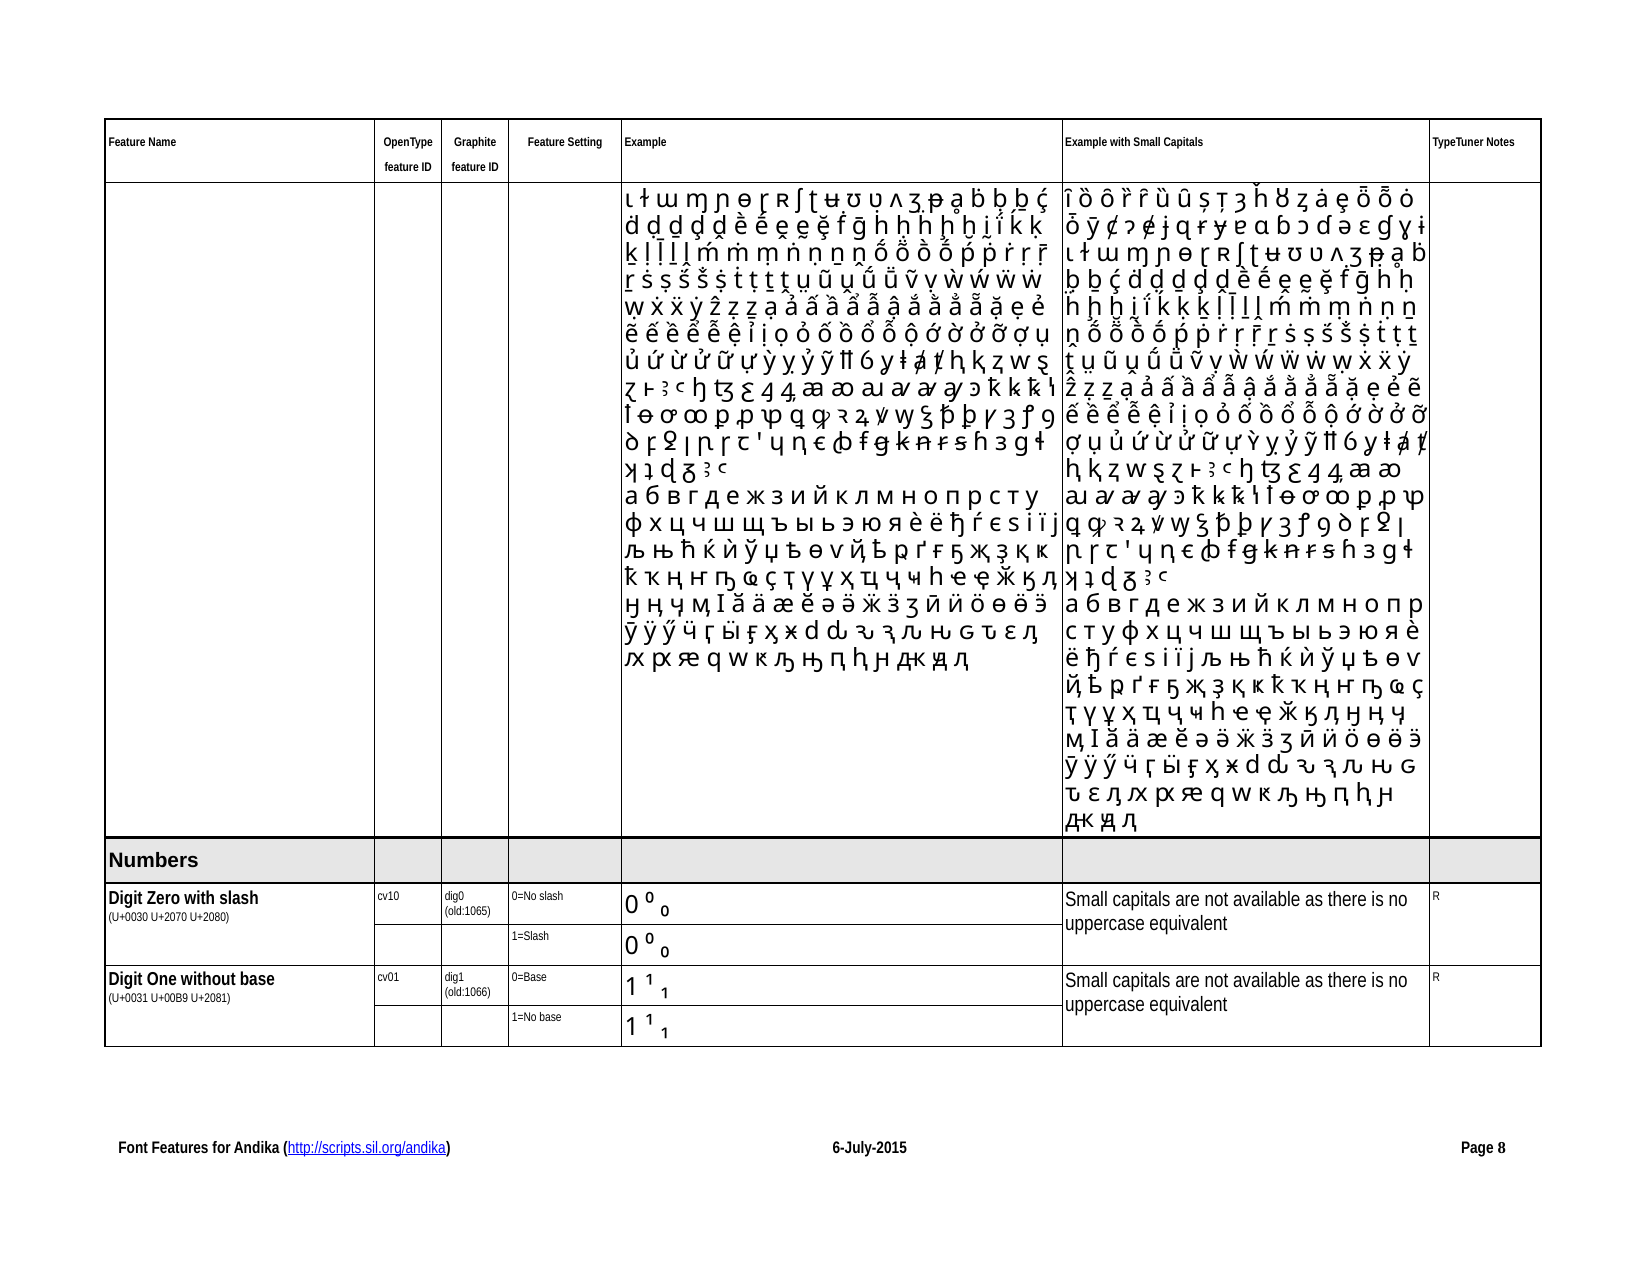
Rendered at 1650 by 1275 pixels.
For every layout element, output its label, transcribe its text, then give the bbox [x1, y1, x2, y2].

table_cell [442, 183, 508, 836]
table_cell [1063, 839, 1429, 882]
table_header Graphite feature ID [442, 120, 508, 182]
table_header TypeTuner Notes [1430, 120, 1540, 182]
table_cell 0=No slash [509, 884, 621, 924]
table_cell [375, 925, 441, 965]
table_cell 0 ⁰ ₀ [622, 884, 1062, 924]
table_cell 0 ⁰ ₀ [622, 925, 1062, 965]
table_cell Digit One without base (U+0031 U+00B9 U+2081) [106, 966, 374, 1046]
table_cell [509, 839, 621, 882]
table_cell [442, 1006, 508, 1046]
table_cell 1 ¹ ₁ [622, 966, 1062, 1005]
table_cell dig0 (old:1065) [442, 884, 508, 924]
table_cell ȋ ȍ ȏ ȑ ȓ ȕ ȗ ș ț ȝ ȟ ȣ ȥ ȧ ȩ ȫ ȭ ȯ ȱ ȳ ȼ ɂ ɇ ɉ ɋ ɍ ɏ ɐ ɑ ɓ ɔ ɗ ə ɛ ɠ ɣ ɨ ɩ ɫ ɯ ɱ ɲ ɵ ɽ ʀ ʃ ʈ ʉ ʊ ʋ ʌ ʒ ᵽ ḁ ḃ ḅ ḇ ḉ ḋ ḍ ḏ ḑ ḓ ḕ ḗ ḙ ḛ ḝ ḟ ḡ ḣ ḥ ḧ ḩ ḫ ḭ ḯ ḱ ḳ ḵ ḷ ḹ ḻ ḽ ḿ ṁ ṃ ṅ ṇ ṉ ṋ ṍ ṏ ṑ ṓ ṕ ṗ ṙ ṛ ṝ ṟ ṡ ṣ ṥ ṧ ṩ ṫ ṭ ṯ ṱ ṳ ṵ ṷ ṹ ṻ ṽ ṿ ẁ ẃ ẅ ẇ ẉ ẋ ẍ ẏ ẑ ẓ ẕ ạ ả ấ ầ ẩ ẫ ậ ắ ằ ẳ ẵ ặ ẹ ẻ ẽ ế ề ể ễ ệ ỉ ị ọ ỏ ố ồ ổ ỗ ộ ớ ờ ở ỡ ợ ụ ủ ứ ừ ử ữ ự ỳ ỵ ỷ ỹ ỻ ỽ ỿ ⱡ ⱥ ⱦ ⱨ ⱪ ⱬ ⱳ ȿ ɀ ⱶ ꜣ ꜥ ꜧ ꜩ ꜫ ꜭ ꜯ ꜳ ꜵ ꜷ ꜹ ꜻ ꜽ ꜿ ꝁ ꝃ ꝅ ꝇ ꝉ ꝋ ꝍ ꝏ ꝑ ꝓ ꝕ ꝗ ꝙ ꝛ ꝝ ꝟ ꝡ ꝣ ꝥ ꝧ ꝩ ꝫ ꝭ ꝯ ꝺ ꝼ ꝿ ꞁ ꞃ ꞅ ꞇ ꞌ ɥ ꞑ ꞓ ꞗ ꞙ ꞡ ꞣ ꞥ ꞧ ꞩ ɦ ɜ ɡ ɬ ʞ ʇ ɖ ᵹ ꜣ ꜥ а б в г д е ж з и й к л м н о п р с т у ф х ц ч ш щ ъ ы ь э ю я ѐ ё ђ ѓ є ѕ і ї ј љ њ ћ ќ ѝ ў џ ѣ ѳ ѵ ҋ ҍ ҏ ґ ғ ҕ җ ҙ қ ҝ ҟ ҡ ң ҥ ҧ ҩ ҫ ҭ ү ұ ҳ ҵ ҷ ҹ һ ҽ ҿ ӂ ӄ ӆ ӈ ӊ ӌ ӎ ӏ ӑ ӓ ӕ ӗ ә ӛ ӝ ӟ ӡ ӣ ӥ ӧ ө ӫ ӭ ӯ ӱ ӳ ӵ ӷ ӹ ӻ ӽ ӿ ԁ ԃ ԅ ԇ ԉ ԋ ԍ ԏ ԑ ԓ ԕ ԗ ԙ ԛ ԝ ԟ ԡ ԣ ԥ ԧ ԩ ԫ ԭ ԯ [1063, 183, 1429, 836]
table_cell [1430, 839, 1540, 882]
table_cell [375, 183, 441, 836]
table_header Feature Name [106, 120, 374, 182]
table_cell R [1430, 966, 1540, 1046]
table_header Example with Small Capitals [1063, 120, 1429, 182]
table_header Example [622, 120, 1062, 182]
table_cell [375, 1006, 441, 1046]
table_cell [375, 839, 441, 882]
table_cell ɩ ɫ ɯ ɱ ɲ ɵ ɽ ʀ ʃ ʈ ʉ ʊ ʋ ʌ ʒ ᵽ ḁ ḃ ḅ ḇ ḉ ḋ ḍ ḏ ḑ ḓ ḕ ḗ ḙ ḛ ḝ ḟ ḡ ḣ ḥ ḧ ḩ ḫ ḭ ḯ ḱ ḳ ḵ ḷ ḹ ḻ ḽ ḿ ṁ ṃ ṅ ṇ ṉ ṋ ṍ ṏ ṑ ṓ ṕ ṗ ṙ ṛ ṝ ṟ ṡ ṣ ṥ ṧ ṩ ṫ ṭ ṯ ṱ ṳ ṵ ṷ ṹ ṻ ṽ ṿ ẁ ẃ ẅ ẇ ẉ ẋ ẍ ẏ ẑ ẓ ẕ ạ ả ấ ầ ẩ ẫ ậ ắ ằ ẳ ẵ ặ ẹ ẻ ẽ ế ề ể ễ ệ ỉ ị ọ ỏ ố ồ ổ ỗ ộ ớ ờ ở ỡ ợ ụ ủ ứ ừ ử ữ ự ỳ ỵ ỷ ỹ ỻ ỽ ỿ ⱡ ⱥ ⱦ ⱨ ⱪ ⱬ ⱳ ȿ ɀ ⱶ ꜣ ꜥ ꜧ ꜩ ꜫ ꜭ ꜯ ꜳ ꜵ ꜷ ꜹ ꜻ ꜽ ꜿ ꝁ ꝃ ꝅ ꝇ ꝉ ꝋ ꝍ ꝏ ꝑ ꝓ ꝕ ꝗ ꝙ ꝛ ꝝ ꝟ ꝡ ꝣ ꝥ ꝧ ꝩ ꝫ ꝭ ꝯ ꝺ ꝼ ꝿ ꞁ ꞃ ꞅ ꞇ ꞌ ɥ ꞑ ꞓ ꞗ ꞙ ꞡ ꞣ ꞥ ꞧ ꞩ ɦ ɜ ɡ ɬ ʞ ʇ ɖ ᵹ ꜣ ꜥ а б в г д е ж з и й к л м н о п р с т у ф х ц ч ш щ ъ ы ь э ю я ѐ ё ђ ѓ є ѕ і ї ј љ њ ћ ќ ѝ ў џ ѣ ѳ ѵ ҋ ҍ ҏ ґ ғ ҕ җ ҙ қ ҝ ҟ ҡ ң ҥ ҧ ҩ ҫ ҭ ү ұ ҳ ҵ ҷ ҹ һ ҽ ҿ ӂ ӄ ӆ ӈ ӊ ӌ ӎ ӏ ӑ ӓ ӕ ӗ ә ӛ ӝ ӟ ӡ ӣ ӥ ӧ ө ӫ ӭ ӯ ӱ ӳ ӵ ӷ ӹ ӻ ӽ ӿ ԁ ԃ ԅ ԇ ԉ ԋ ԍ ԏ ԑ ԓ ԕ ԗ ԙ ԛ ԝ ԟ ԡ ԣ ԥ ԧ ԩ ԫ ԭ ԯ [622, 183, 1062, 836]
table_cell dig1 (old:1066) [442, 966, 508, 1005]
table_cell [622, 839, 1062, 882]
table_cell Small capitals are not available as there is no uppercase equivalent [1063, 966, 1429, 1046]
table_cell [1430, 183, 1540, 836]
table_cell Digit Zero with slash (U+0030 U+2070 U+2080) [106, 884, 374, 965]
table_cell 1=No base [509, 1006, 621, 1046]
table_cell [509, 183, 621, 836]
table_cell cv10 [375, 884, 441, 924]
table_cell 1 ¹ ₁ [622, 1006, 1062, 1046]
table_header OpenType feature ID [375, 120, 441, 182]
table_cell Small capitals are not available as there is no uppercase equivalent [1063, 884, 1429, 965]
table_cell [442, 925, 508, 965]
table_cell 0=Base [509, 966, 621, 1005]
table_cell [106, 183, 374, 836]
table_cell cv01 [375, 966, 441, 1005]
table_header Feature Setting [509, 120, 621, 182]
table_cell 1=Slash [509, 925, 621, 965]
table_cell [442, 839, 508, 882]
table_cell Numbers [106, 839, 374, 882]
table_cell R [1430, 884, 1540, 965]
